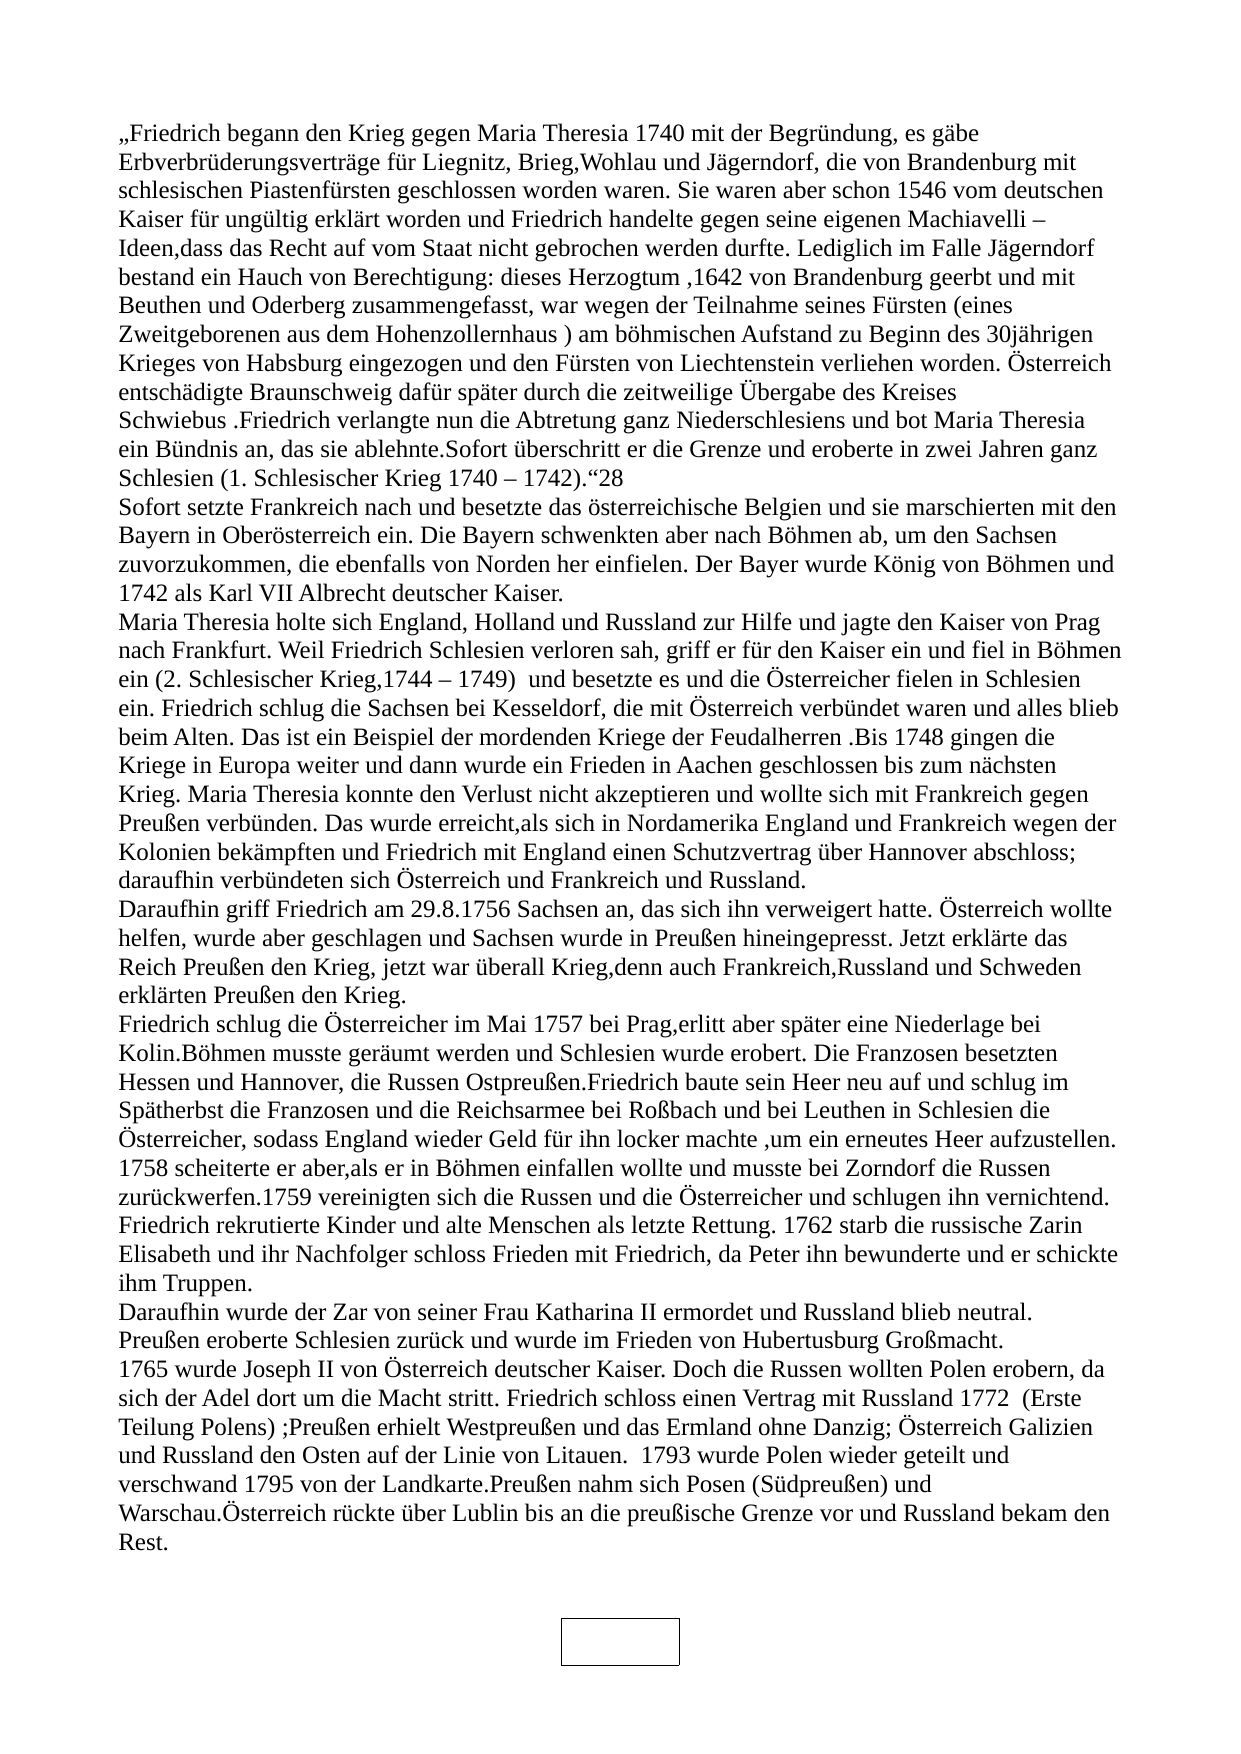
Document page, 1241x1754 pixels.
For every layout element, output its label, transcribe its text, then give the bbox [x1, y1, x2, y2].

text Preußen eroberte Schlesien zurück und wurde im Frieden von Hubertusburg Großmacht. [118, 1326, 1122, 1354]
text Friedrich rekrutierte Kinder und alte Menschen als letzte Rettung. 1762 starb die russische Zarin Elisabeth und ihr Nachfolger schloss Frieden mit Friedrich, da Peter ihn bewunderte und er schickte ihm Truppen. [118, 1211, 1122, 1297]
text 1765 wurde Joseph II von Österreich deutscher Kaiser. Doch die Russen wollten Polen erobern, da sich der Adel dort um die Macht stritt. Friedrich schloss einen Vertrag mit Russland 1772 (Erste Teilung Polens) ;Preußen erhielt Westpreußen und das Ermland ohne Danzig; Österreich Galizien und Russland den Osten auf der Linie von Litauen. 1793 wurde Polen wieder geteilt und verschwand 1795 von der Landkarte.Preußen nahm sich Posen (Südpreußen) und Warschau.Österreich rückte über Lublin bis an die preußische Grenze vor und Russland bekam den Rest. [118, 1354, 1122, 1556]
text Daraufhin griff Friedrich am 29.8.1756 Sachsen an, das sich ihn verweigert hatte. Österreich wollte helfen, wurde aber geschlagen und Sachsen wurde in Preußen hineingepresst. Jetzt erklärte das Reich Preußen den Krieg, jetzt war überall Krieg,denn auch Frankreich,Russland und Schweden erklärten Preußen den Krieg. [118, 894, 1122, 1009]
text Maria Theresia holte sich England, Holland und Russland zur Hilfe und jagte den Kaiser von Prag nach Frankfurt. Weil Friedrich Schlesien verloren sah, griff er für den Kaiser ein und fiel in Böhmen ein (2. Schlesischer Krieg,1744 – 1749) und besetzte es und die Österreicher fielen in Schlesien ein. Friedrich schlug die Sachsen bei Kesseldorf, die mit Österreich verbündet waren und alles blieb beim Alten. Das ist ein Beispiel der mordenden Kriege der Feudalherren .Bis 1748 gingen die Kriege in Europa weiter und dann wurde ein Frieden in Aachen geschlossen bis zum nächsten Krieg. Maria Theresia konnte den Verlust nicht akzeptieren und wollte sich mit Frankreich gegen Preußen verbünden. Das wurde erreicht,als sich in Nordamerika England und Frankreich wegen der Kolonien bekämpften und Friedrich mit England einen Schutzvertrag über Hannover abschloss; daraufhin verbündeten sich Österreich und Frankreich und Russland. [118, 607, 1122, 894]
text „Friedrich begann den Krieg gegen Maria Theresia 1740 mit der Begründung, es gäbe Erbverbrüderungsverträge für Liegnitz, Brieg,Wohlau und Jägerndorf, die von Brandenburg mit schlesischen Piastenfürsten geschlossen worden waren. Sie waren aber schon 1546 vom deutschen Kaiser für ungültig erklärt worden und Friedrich handelte gegen seine eigenen Machiavelli – Ideen,dass das Recht auf vom Staat nicht gebrochen werden durfte. Lediglich im Falle Jägerndorf bestand ein Hauch von Berechtigung: dieses Herzogtum ,1642 von Brandenburg geerbt und mit Beuthen und Oderberg zusammengefasst, war wegen der Teilnahme seines Fürsten (eines Zweitgeborenen aus dem Hohenzollernhaus ) am böhmischen Aufstand zu Beginn des 30jährigen Krieges von Habsburg eingezogen und den Fürsten von Liechtenstein verliehen worden. Österreich entschädigte Braunschweig dafür später durch die zeitweilige Übergabe des Kreises Schwiebus .Friedrich verlangte nun die Abtretung ganz Niederschlesiens und bot Maria Theresia ein Bündnis an, das sie ablehnte.Sofort überschritt er die Grenze und eroberte in zwei Jahren ganz Schlesien (1. Schlesischer Krieg 1740 – 1742).“28 [118, 118, 1122, 492]
text Sofort setzte Frankreich nach und besetzte das österreichische Belgien und sie marschierten mit den Bayern in Oberösterreich ein. Die Bayern schwenkten aber nach Böhmen ab, um den Sachsen zuvorzukommen, die ebenfalls von Norden her einfielen. Der Bayer wurde König von Böhmen und 1742 als Karl VII Albrecht deutscher Kaiser. [118, 492, 1122, 607]
text Friedrich schlug die Österreicher im Mai 1757 bei Prag,erlitt aber später eine Niederlage bei Kolin.Böhmen musste geräumt werden und Schlesien wurde erobert. Die Franzosen besetzten Hessen und Hannover, die Russen Ostpreußen.Friedrich baute sein Heer neu auf und schlug im Spätherbst die Franzosen und die Reichsarmee bei Roßbach und bei Leuthen in Schlesien die Österreicher, sodass England wieder Geld für ihn locker machte ,um ein erneutes Heer aufzustellen. [118, 1009, 1122, 1153]
text Daraufhin wurde der Zar von seiner Frau Katharina II ermordet und Russland blieb neutral. [118, 1297, 1122, 1326]
text 1758 scheiterte er aber,als er in Böhmen einfallen wollte und musste bei Zorndorf die Russen zurückwerfen.1759 vereinigten sich die Russen und die Österreicher und schlugen ihn vernichtend. [118, 1153, 1122, 1211]
